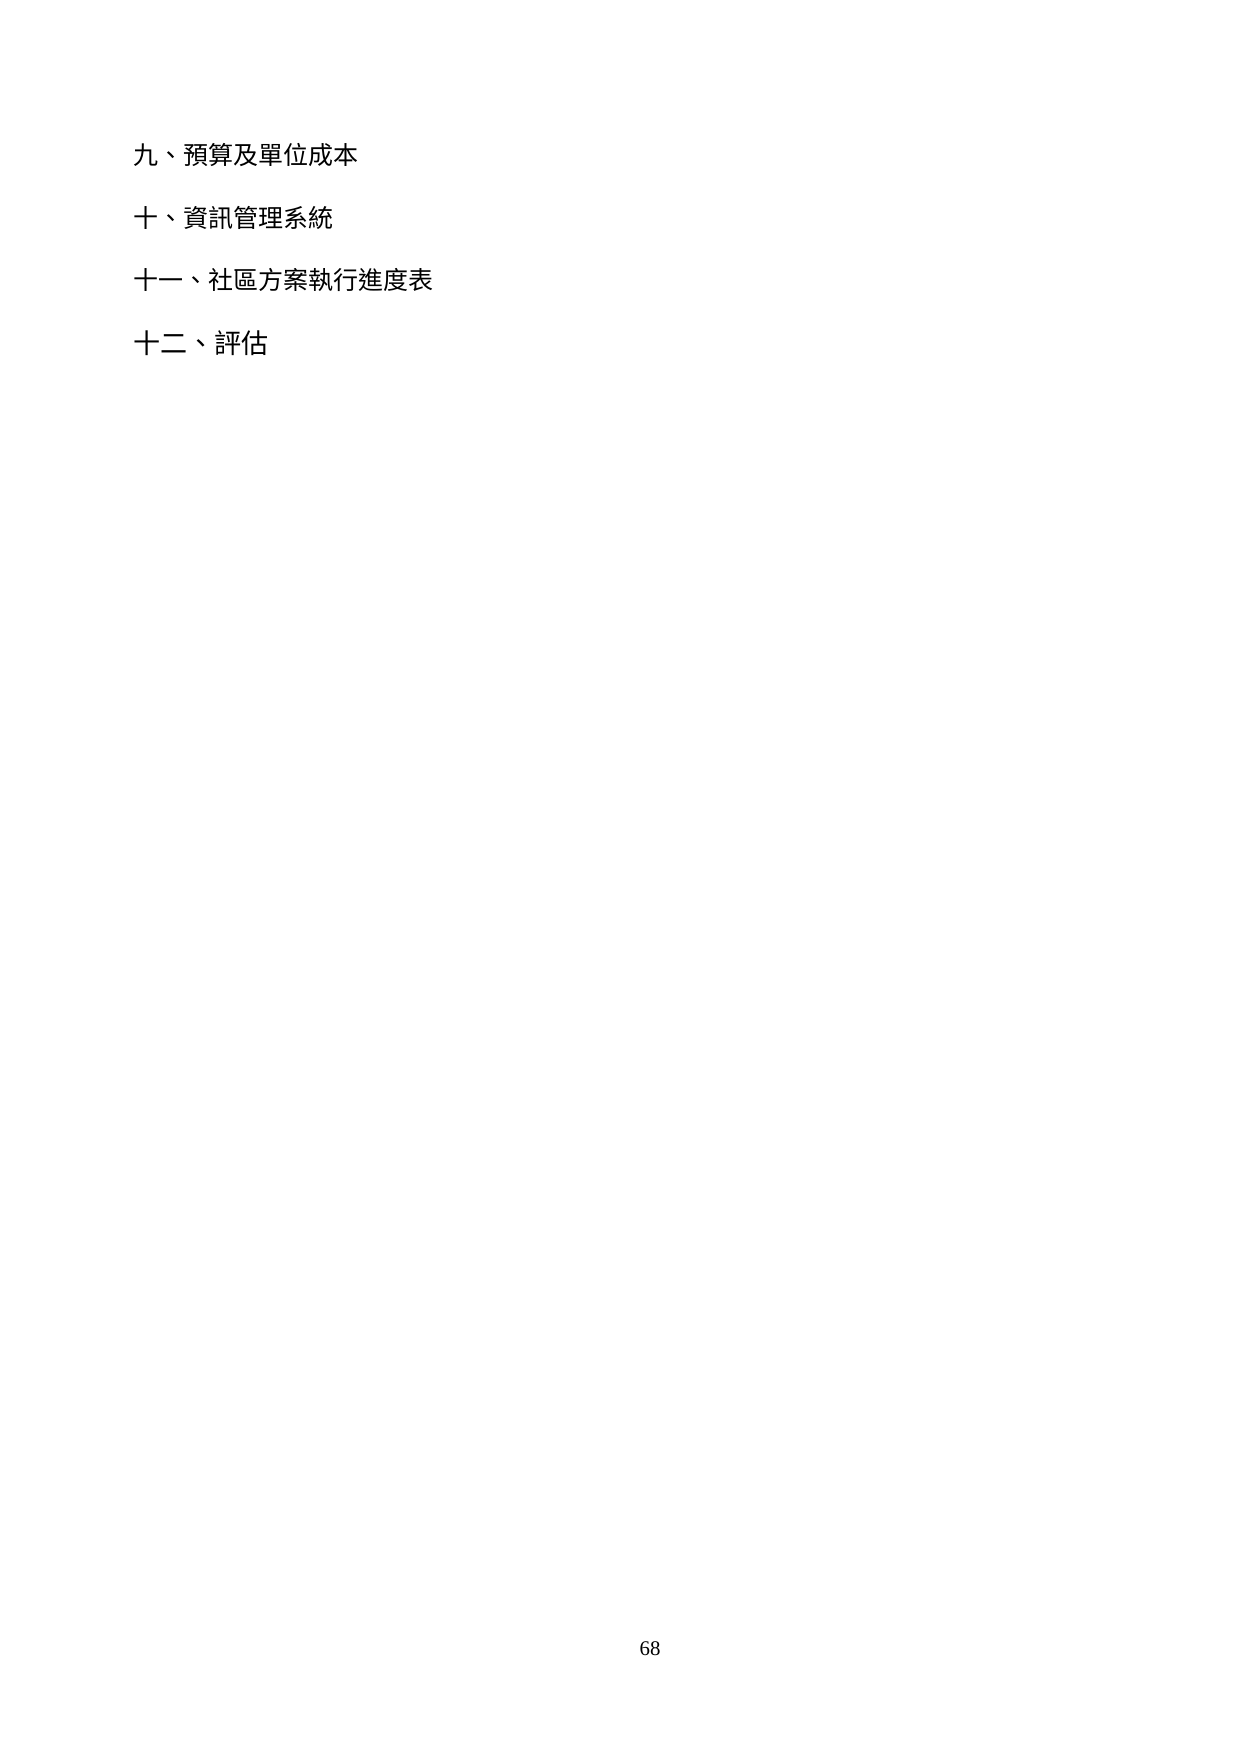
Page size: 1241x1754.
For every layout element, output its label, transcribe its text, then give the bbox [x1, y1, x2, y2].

text 十一、社區方案執行進度表 [133, 237, 1167, 300]
text 十二、評估 [133, 300, 1167, 362]
text 九、預算及單位成本 [133, 112, 1167, 175]
text 十、資訊管理系統 [133, 175, 1167, 237]
